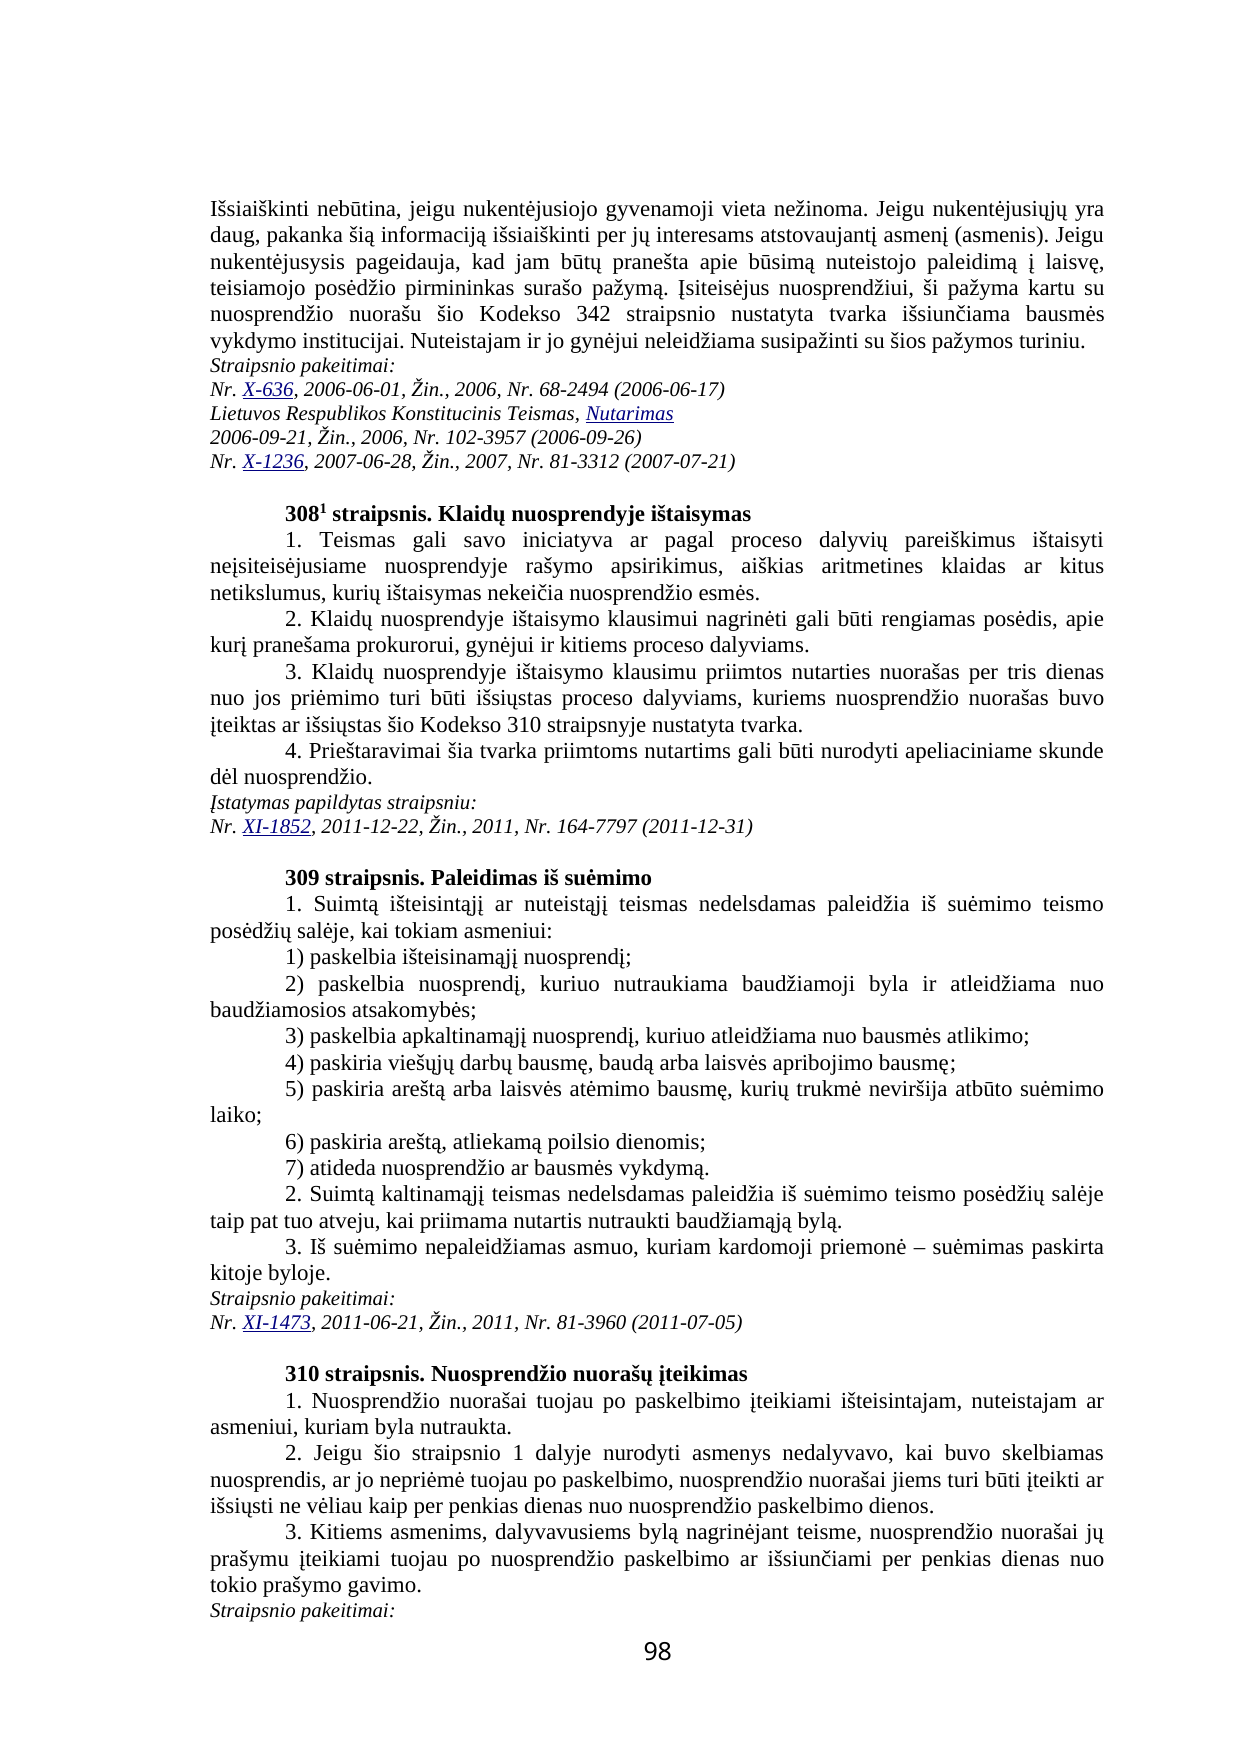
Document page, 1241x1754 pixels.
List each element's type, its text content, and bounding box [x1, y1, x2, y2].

text Straipsnio pakeitimai: [210, 1597, 1106, 1622]
text Lietuvos Respublikos Konstitucinis Teismas, Nutarimas [210, 401, 1106, 425]
text 2006-09-21, Žin., 2006, Nr. 102-3957 (2006-09-26) [210, 425, 1106, 449]
text 7) atideda nuosprendžio ar bausmės vykdymą. [210, 1154, 1106, 1180]
text Įstatymas papildytas straipsniu: [210, 790, 1106, 814]
text 309 straipsnis. Paleidimas iš suėmimo [210, 864, 1106, 891]
text 3. Kitiems asmenims, dalyvavusiems bylą nagrinėjant teisme, nuosprendžio nuorašai jų prašymu įteikiami tuojau po nuosprendžio paskelbimo ar išsiunčiami per penkias dienas nuo tokio prašymo gavimo. [210, 1518, 1106, 1597]
text 2. Jeigu šio straipsnio 1 dalyje nurodyti asmenys nedalyvavo, kai buvo skelbiamas nuosprendis, ar jo nepriėmė tuojau po paskelbimo, nuosprendžio nuorašai jiems turi būti įteikti ar išsiųsti ne vėliau kaip per penkias dienas nuo nuosprendžio paskelbimo dienos. [210, 1439, 1106, 1518]
text Straipsnio pakeitimai: [210, 1286, 1106, 1310]
text 1. Nuosprendžio nuorašai tuojau po paskelbimo įteikiami išteisintajam, nuteistajam ar asmeniui, kuriam byla nutraukta. [210, 1387, 1106, 1439]
text 2. Klaidų nuosprendyje ištaisymo klausimui nagrinėti gali būti rengiamas posėdis, apie kurį pranešama prokurorui, gynėjui ir kitiems proceso dalyviams. [210, 605, 1106, 658]
text 3. Iš suėmimo nepaleidžiamas asmuo, kuriam kardomoji priemonė – suėmimas paskirta kitoje byloje. [210, 1233, 1106, 1286]
text Nr. X-1236, 2007-06-28, Žin., 2007, Nr. 81-3312 (2007-07-21) [210, 449, 1106, 473]
text Nr. XI-1852, 2011-12-22, Žin., 2011, Nr. 164-7797 (2011-12-31) [210, 814, 1106, 838]
subtitle 310 straipsnis. Nuosprendžio nuorašų įteikimas [210, 1360, 1106, 1387]
text Nr. X-636, 2006-06-01, Žin., 2006, Nr. 68-2494 (2006-06-17) [210, 377, 1106, 401]
text Straipsnio pakeitimai: [210, 353, 1106, 377]
text 1. Suimtą išteisintąjį ar nuteistąjį teismas nedelsdamas paleidžia iš suėmimo teismo posėdžių salėje, kai tokiam asmeniui: [210, 891, 1106, 943]
text 6) paskiria areštą, atliekamą poilsio dienomis; [210, 1128, 1106, 1154]
text 3081 straipsnis. Klaidų nuosprendyje ištaisymas [210, 500, 1106, 526]
text 4. Prieštaravimai šia tvarka priimtoms nutartims gali būti nurodyti apeliaciniame skunde dėl nuosprendžio. [210, 737, 1106, 790]
text 2) paskelbia nuosprendį, kuriuo nutraukiama baudžiamoji byla ir atleidžiama nuo baudžiamosios atsakomybės; [210, 969, 1106, 1022]
text 5) paskiria areštą arba laisvės atėmimo bausmę, kurių trukmė neviršija atbūto suėmimo laiko; [210, 1075, 1106, 1128]
text Išsiaiškinti nebūtina, jeigu nukentėjusiojo gyvenamoji vieta nežinoma. Jeigu nukentėjusiųjų yra daug, pakanka šią informaciją išsiaiškinti per jų interesams atstovaujantį asmenį (asmenis). Jeigu nukentėjusysis pageidauja, kad jam būtų pranešta apie būsimą nuteistojo paleidimą į laisvę, teisiamojo posėdžio pirmininkas surašo pažymą. Įsiteisėjus nuosprendžiui, ši pažyma kartu su nuosprendžio nuorašu šio Kodekso 342 straipsnio nustatyta tvarka išsiunčiama bausmės vykdymo institucijai. Nuteistajam ir jo gynėjui neleidžiama susipažinti su šios pažymos turiniu. [210, 195, 1106, 353]
text Nr. XI-1473, 2011-06-21, Žin., 2011, Nr. 81-3960 (2011-07-05) [210, 1310, 1106, 1334]
text 4) paskiria viešųjų darbų bausmę, baudą arba laisvės apribojimo bausmę; [210, 1049, 1106, 1075]
text 3. Klaidų nuosprendyje ištaisymo klausimu priimtos nutarties nuorašas per tris dienas nuo jos priėmimo turi būti išsiųstas proceso dalyviams, kuriems nuosprendžio nuorašas buvo įteiktas ar išsiųstas šio Kodekso 310 straipsnyje nustatyta tvarka. [210, 658, 1106, 737]
text 1) paskelbia išteisinamąjį nuosprendį; [210, 943, 1106, 969]
text 1. Teismas gali savo iniciatyva ar pagal proceso dalyvių pareiškimus ištaisyti neįsiteisėjusiame nuosprendyje rašymo apsirikimus, aiškias aritmetines klaidas ar kitus netikslumus, kurių ištaisymas nekeičia nuosprendžio esmės. [210, 526, 1106, 605]
text 3) paskelbia apkaltinamąjį nuosprendį, kuriuo atleidžiama nuo bausmės atlikimo; [210, 1022, 1106, 1049]
text 2. Suimtą kaltinamąjį teismas nedelsdamas paleidžia iš suėmimo teismo posėdžių salėje taip pat tuo atveju, kai priimama nutartis nutraukti baudžiamąją bylą. [210, 1180, 1106, 1233]
